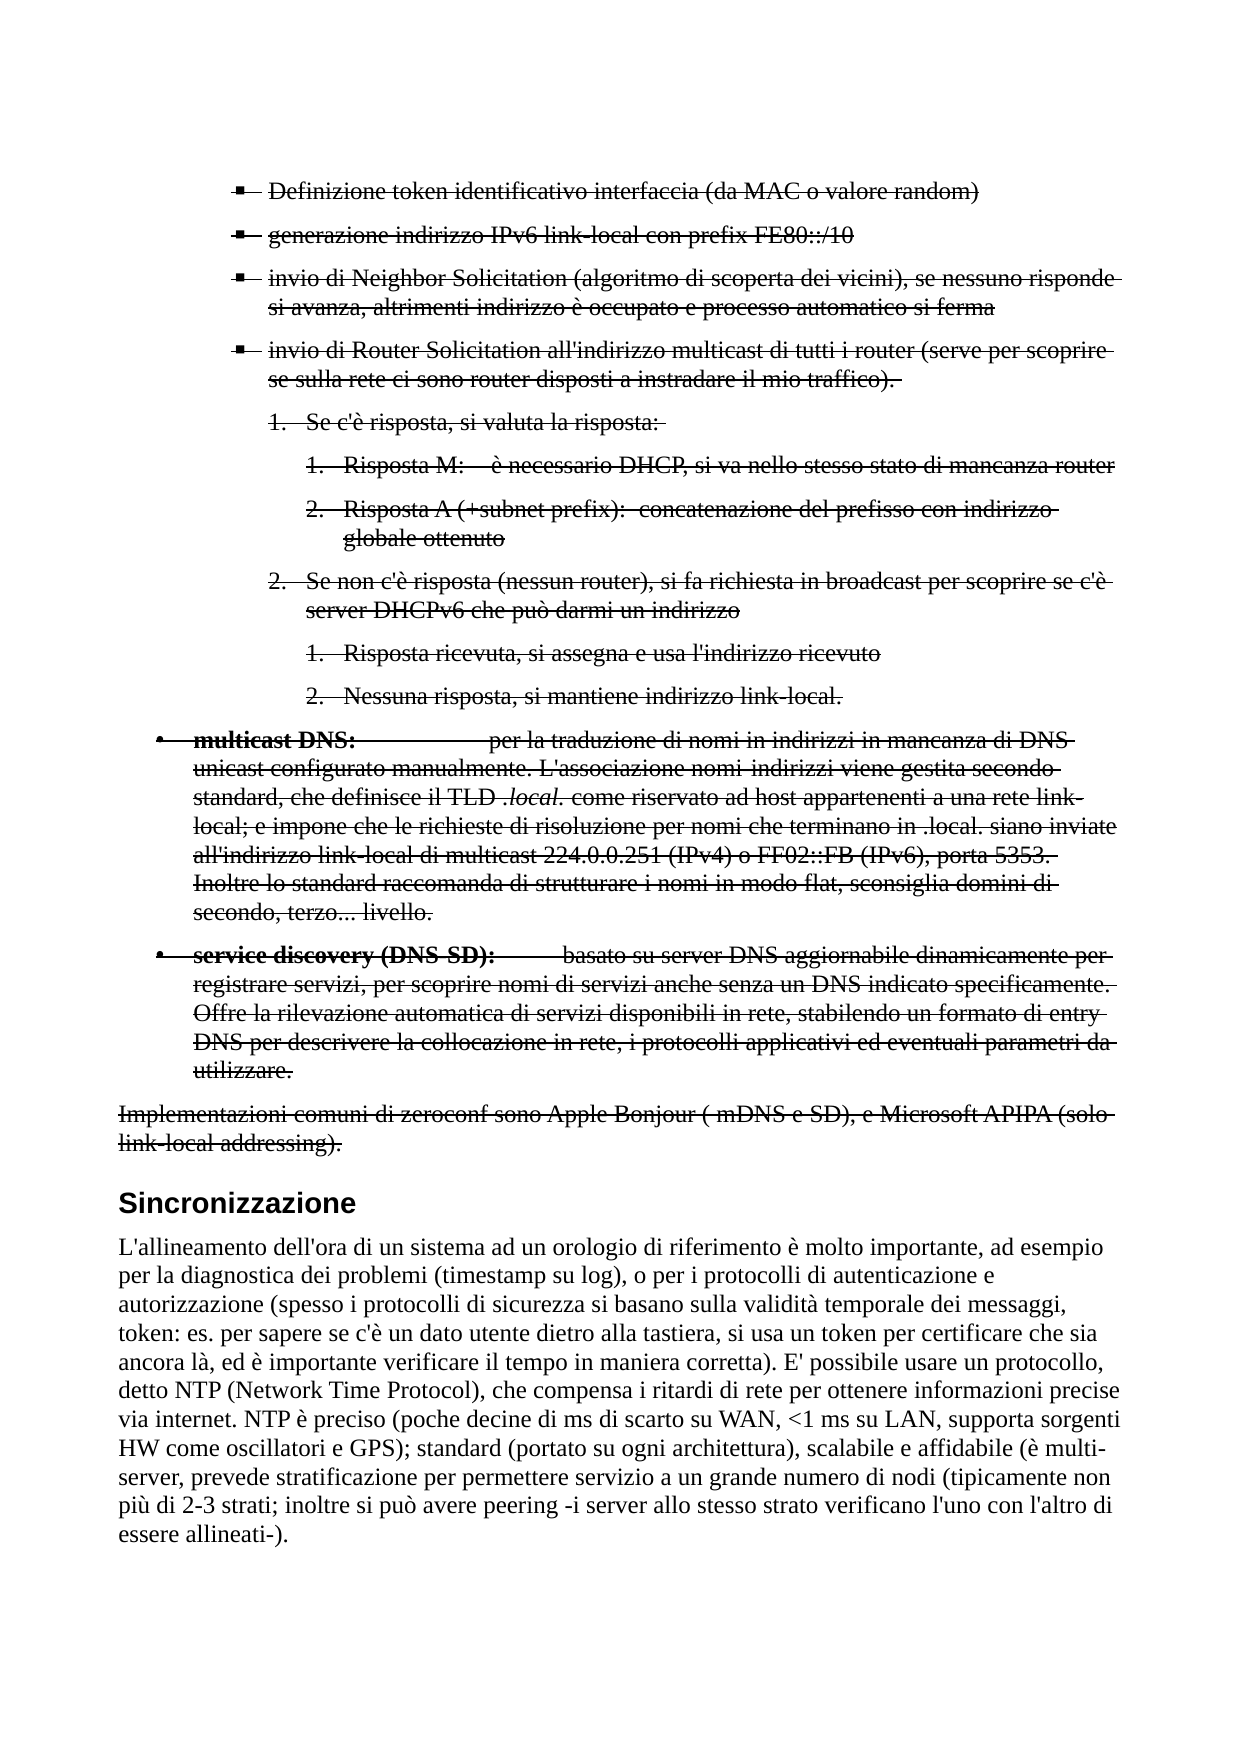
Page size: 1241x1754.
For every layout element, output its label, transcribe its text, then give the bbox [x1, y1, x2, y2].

list invio di Neighbor Solicitation (algoritmo di scoperta dei vicini), se nessuno risponde si avanza, altrimenti indirizzo è occupato e processo automatico si ferma [231, 263, 1122, 321]
list generazione indirizzo IPv6 link-local con prefix FE80::/10 [231, 220, 1122, 248]
list Definizione token identificativo interfaccia (da MAC o valore random) [231, 176, 1122, 205]
list Risposta ricevuta, si assegna e usa l'indirizzo ricevuto [306, 638, 1122, 667]
list Risposta A (+subnet prefix): concatenazione del prefisso con indirizzo globale ottenuto [306, 494, 1122, 551]
list Nessuna risposta, si mantiene indirizzo link-local. [306, 681, 1122, 710]
text L'allineamento dell'ora di un sistema ad un orologio di riferimento è molto importante, ad esempio per la diagnostica dei problemi (timestamp su log), o per i protocolli di autenticazione e autorizzazione (spesso i protocolli di sicurezza si basano sulla validità temporale dei messaggi, token: es. per sapere se c'è un dato utente dietro alla tastiera, si usa un token per certificare che sia ancora là, ed è importante verificare il tempo in maniera corretta). E' possibile usare un protocollo, detto NTP (Network Time Protocol), che compensa i ritardi di rete per ottenere informazioni precise via internet. NTP è preciso (poche decine di ms di scarto su WAN, <1 ms su LAN, supporta sorgenti HW come oscillatori e GPS); standard (portato su ogni architettura), scalabile e affidabile (è multi-server, prevede stratificazione per permettere servizio a un grande numero di nodi (tipicamente non più di 2-3 strati; inoltre si può avere peering -i server allo stesso strato verificano l'uno con l'altro di essere allineati-). [118, 1232, 1122, 1548]
list service discovery (DNS-SD): basato su server DNS aggiornabile dinamicamente per registrare servizi, per scoprire nomi di servizi anche senza un DNS indicato specificamente. Offre la rilevazione automatica di servizi disponibili in rete, stabilendo un formato di entry DNS per descrivere la collocazione in rete, i protocolli applicativi ed eventuali parametri da utilizzare. [156, 941, 1122, 1084]
list multicast DNS: per la traduzione di nomi in indirizzi in mancanza di DNS unicast configurato manualmente. L'associazione nomi-indirizzi viene gestita secondo standard, che definisce il TLD .local. come riservato ad host appartenenti a una rete link-local; e impone che le richieste di risoluzione per nomi che terminano in .local. siano inviate all'indirizzo link-local di multicast 224.0.0.251 (IPv4) o FF02::FB (IPv6), porta 5353. Inoltre lo standard raccomanda di strutturare i nomi in modo flat, sconsiglia domini di secondo, terzo... livello. [156, 725, 1122, 926]
list Se c'è risposta, si valuta la risposta: [268, 407, 1122, 436]
list invio di Router Solicitation all'indirizzo multicast di tutti i router (serve per scoprire se sulla rete ci sono router disposti a instradare il mio traffico). [231, 335, 1122, 393]
text Implementazioni comuni di zeroconf sono Apple Bonjour ( mDNS e SD), e Microsoft APIPA (solo link-local addressing). [118, 1099, 1122, 1156]
subtitle Sincronizzazione [118, 1186, 1122, 1219]
list Risposta M: è necessario DHCP, si va nello stesso stato di mancanza router [306, 451, 1122, 479]
list Se non c'è risposta (nessun router), si fa richiesta in broadcast per scoprire se c'è server DHCPv6 che può darmi un indirizzo [268, 566, 1122, 623]
